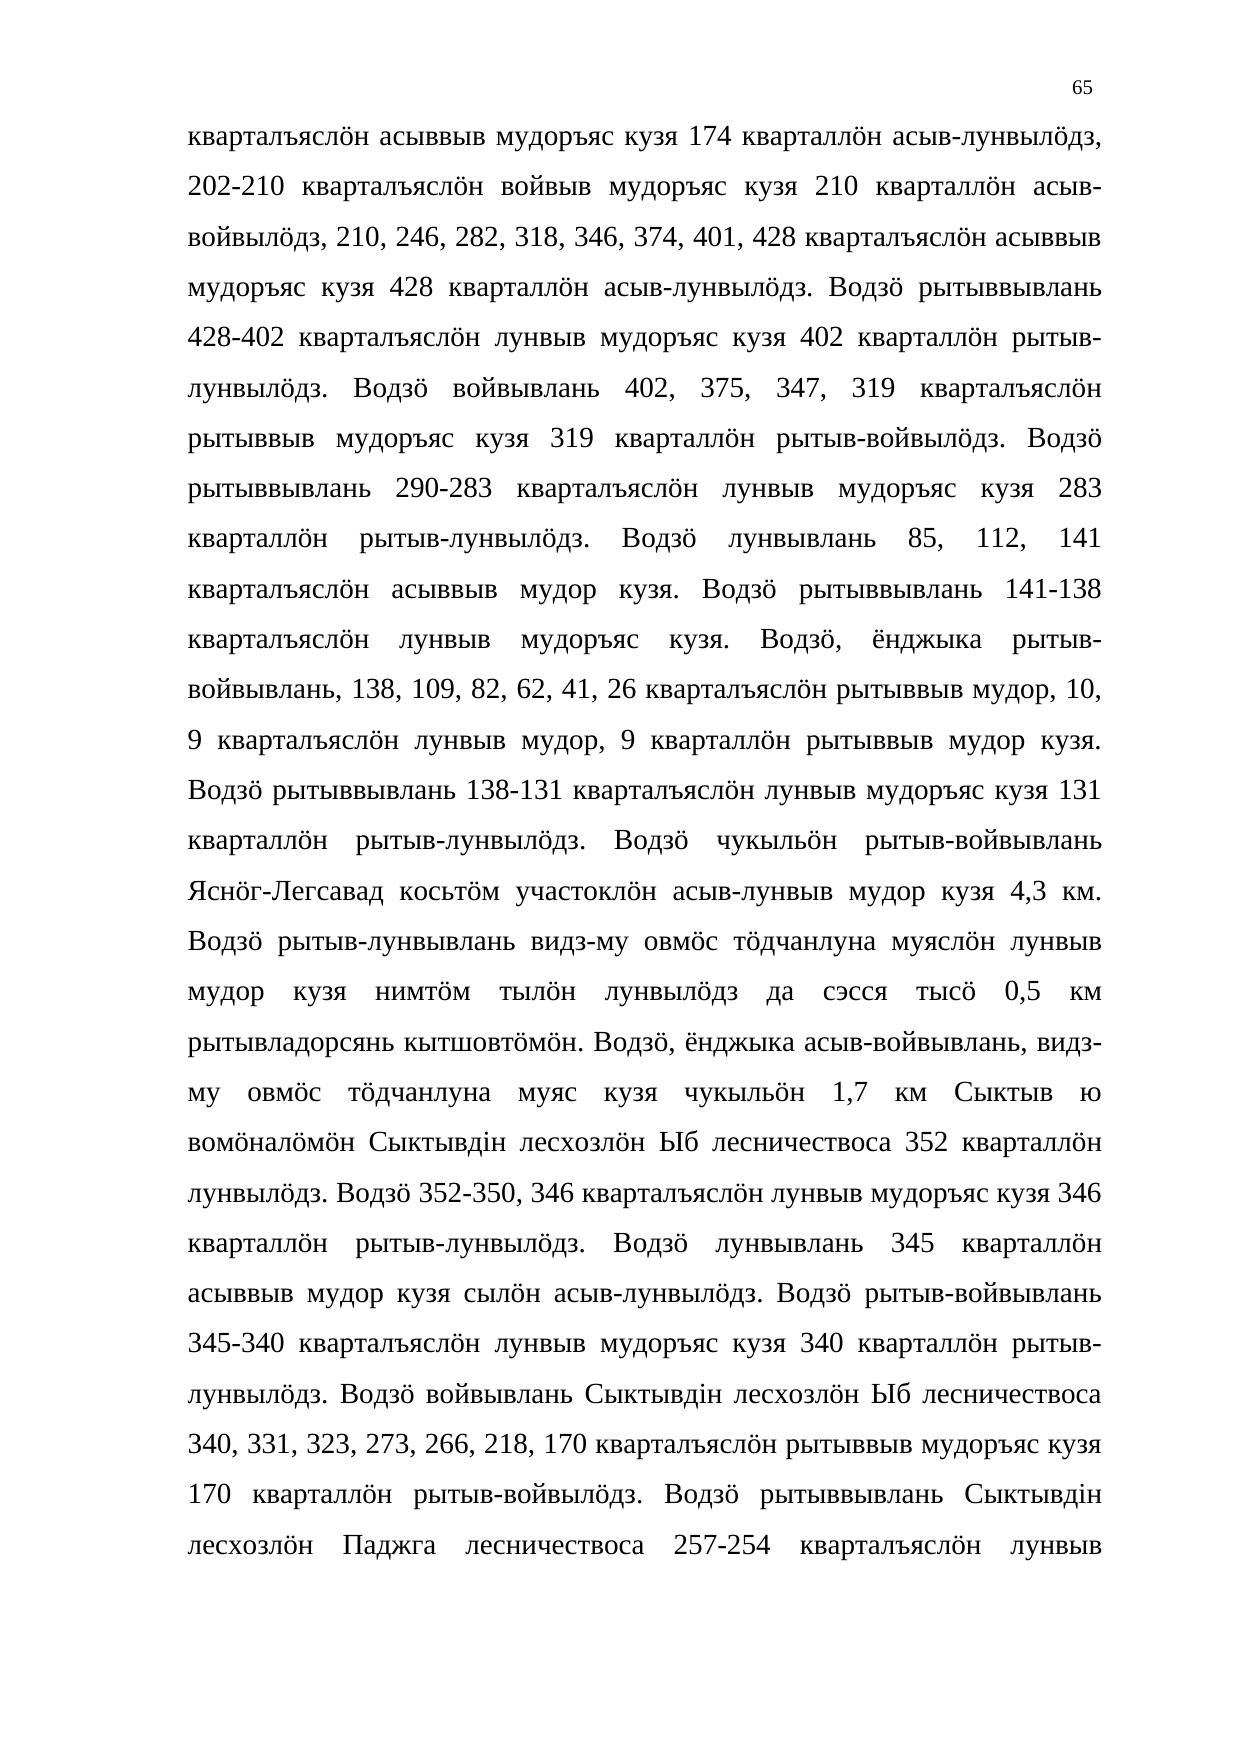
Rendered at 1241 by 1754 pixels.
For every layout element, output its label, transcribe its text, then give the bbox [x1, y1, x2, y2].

subtitle кварталъяслöн асыввыв мудоръяс кузя 174 кварталлöн асыв-лунвылöдз, 202-210 кварталъяслöн войвыв мудоръяс кузя 210 кварталлöн асыв-войвылöдз, 210, 246, 282, 318, 346, 374, 401, 428 кварталъяслöн асыввыв мудоръяс кузя 428 кварталлöн асыв-лунвылöдз. Водзö рытыввывлань 428-402 кварталъяслöн лунвыв мудоръяс кузя 402 кварталлöн рытыв-лунвылöдз. Водзö войвывлань 402, 375, 347, 319 кварталъяслöн рытыввыв мудоръяс кузя 319 кварталлöн рытыв-войвылöдз. Водзö рытыввывлань 290-283 кварталъяслöн лунвыв мудоръяс кузя 283 кварталлöн рытыв-лунвылöдз. Водзö лунвывлань 85, 112, 141 кварталъяслöн асыввыв мудор кузя. Водзö рытыввывлань 141-138 кварталъяслöн лунвыв мудоръяс кузя. Водзö, ёнджыка рытыв-войвывлань, 138, 109, 82, 62, 41, 26 кварталъяслöн рытыввыв мудор, 10, 9 кварталъяслöн лунвыв мудор, 9 кварталлöн рытыввыв мудор кузя. Водзö рытыввывлань 138-131 кварталъяслöн лунвыв мудоръяс кузя 131 кварталлöн рытыв-лунвылöдз. Водзö чукыльöн рытыв-войвывлань Яснöг-Легсавад косьтöм участоклöн асыв-лунвыв мудор кузя 4,3 км. Водзö рытыв-лунвывлань видз-му овмöс тöдчанлуна муяслöн лунвыв мудор кузя нимтöм тылöн лунвылöдз да сэсся тысö 0,5 км рытывладорсянь кытшовтöмöн. Водзö, ёнджыка асыв-войвывлань, видз-му овмöс тöдчанлуна муяс кузя чукыльöн 1,7 км Сыктыв ю вомöналöмöн Сыктывдiн лесхозлöн Ыб лесничествоса 352 кварталлöн лунвылöдз. Водзö 352-350, 346 кварталъяслöн лунвыв мудоръяс кузя 346 кварталлöн рытыв-лунвылöдз. Водзö лунвывлань 345 кварталлöн асыввыв мудор кузя сылöн асыв-лунвылöдз. Водзö рытыв-войвывлань 345-340 кварталъяслöн лунвыв мудоръяс кузя 340 кварталлöн рытыв-лунвылöдз. Водзö войвывлань Сыктывдiн лесхозлöн Ыб лесничествоса 340, 331, 323, 273, 266, 218, 170 кварталъяслöн рытыввыв мудоръяс кузя 170 кварталлöн рытыв-войвылöдз. Водзö рытыввывлань Сыктывдiн лесхозлöн Паджга лесничествоса 257-254 кварталъяслöн лунвыв [187, 118, 1103, 1560]
